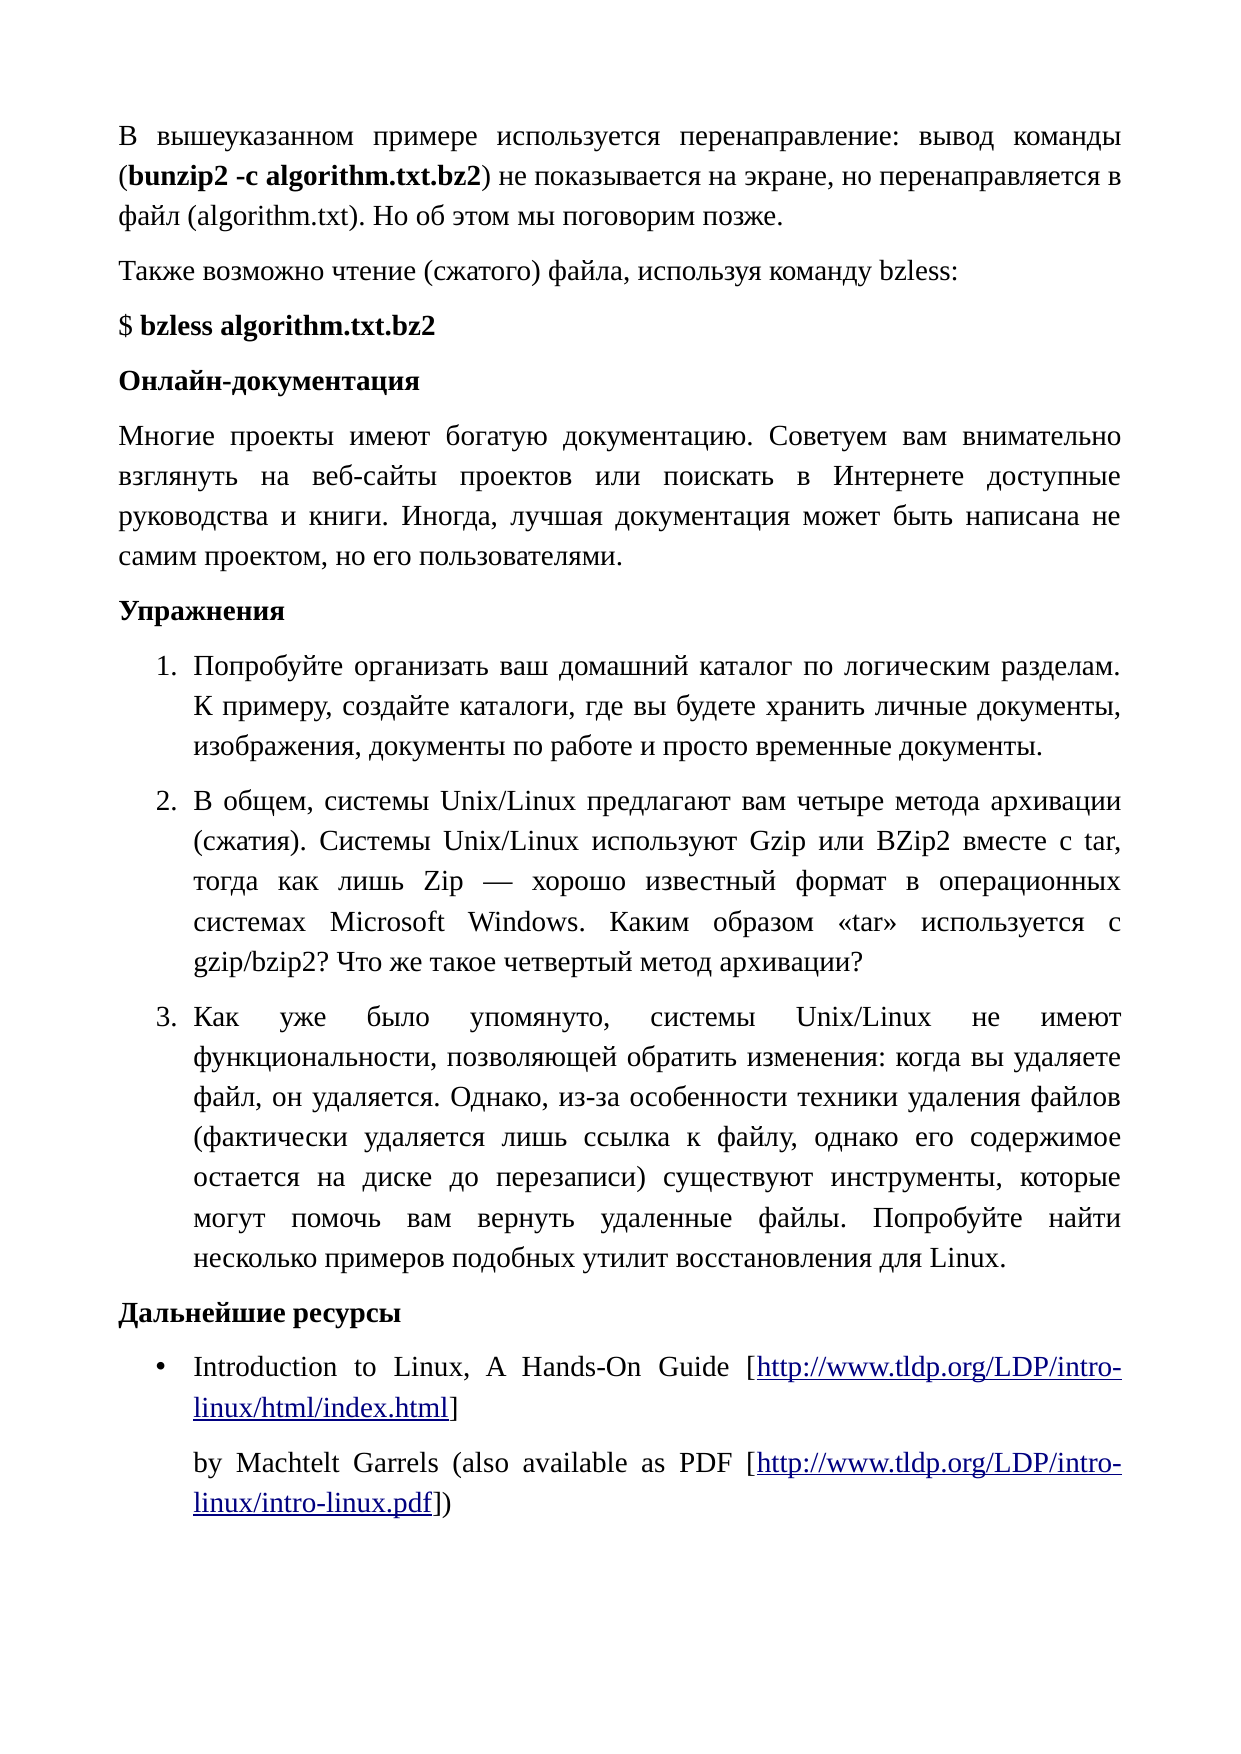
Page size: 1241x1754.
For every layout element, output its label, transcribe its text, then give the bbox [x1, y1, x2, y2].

text Дальнейшие ресурсы [118, 1295, 1122, 1328]
list Как уже было упомянуто, системы Unix/Linux не имеют функциональности, позволяющей обратить изменения: когда вы удаляете файл, он удаляется. Однако, из-за особенности техники удаления файлов (фактически удаляется лишь ссылка к файлу, однако его содержимое остается на диске до перезаписи) существуют инструменты, которые могут помочь вам вернуть удаленные файлы. Попробуйте найти несколько примеров подобных утилит восстановления для Linux. [156, 999, 1122, 1273]
list by Machtelt Garrels (also available as PDF [http://www.tldp.org/LDP/intro-linux/intro-linux.pdf]) [156, 1445, 1122, 1518]
list В общем, системы Unix/Linux предлагают вам четыре метода архивации (сжатия). Системы Unix/Linux используют Gzip или BZip2 вместе с tar, тогда как лишь Zip — хорошо известный формат в операционных системах Microsoft Windows. Каким образом «tar» используется с gzip/bzip2? Что же такое четвертый метод архивации? [156, 783, 1122, 977]
text Также возможно чтение (сжатого) файла, используя команду bzless: [118, 253, 1122, 287]
text Упражнения [118, 593, 1122, 627]
list Introduction to Linux, A Hands-On Guide [http://www.tldp.org/LDP/intro-linux/html/index.html] [156, 1349, 1122, 1423]
text Онлайн-документация [118, 363, 1122, 396]
text $ bzless algorithm.txt.bz2 [118, 308, 1122, 342]
text Многие проекты имеют богатую документацию. Советуем вам внимательно взглянуть на веб-сайты проектов или поискать в Интернете доступные руководства и книги. Иногда, лучшая документация может быть написана не самим проектом, но его пользователями. [118, 418, 1122, 572]
list Попробуйте организать ваш домашний каталог по логическим разделам. К примеру, создайте каталоги, где вы будете хранить личные документы, изображения, документы по работе и просто временные документы. [156, 648, 1122, 762]
text В вышеуказанном примере используется перенаправление: вывод команды (bunzip2 -c algorithm.txt.bz2) не показывается на экране, но перенаправляется в файл (algorithm.txt). Но об этом мы поговорим позже. [118, 118, 1122, 232]
